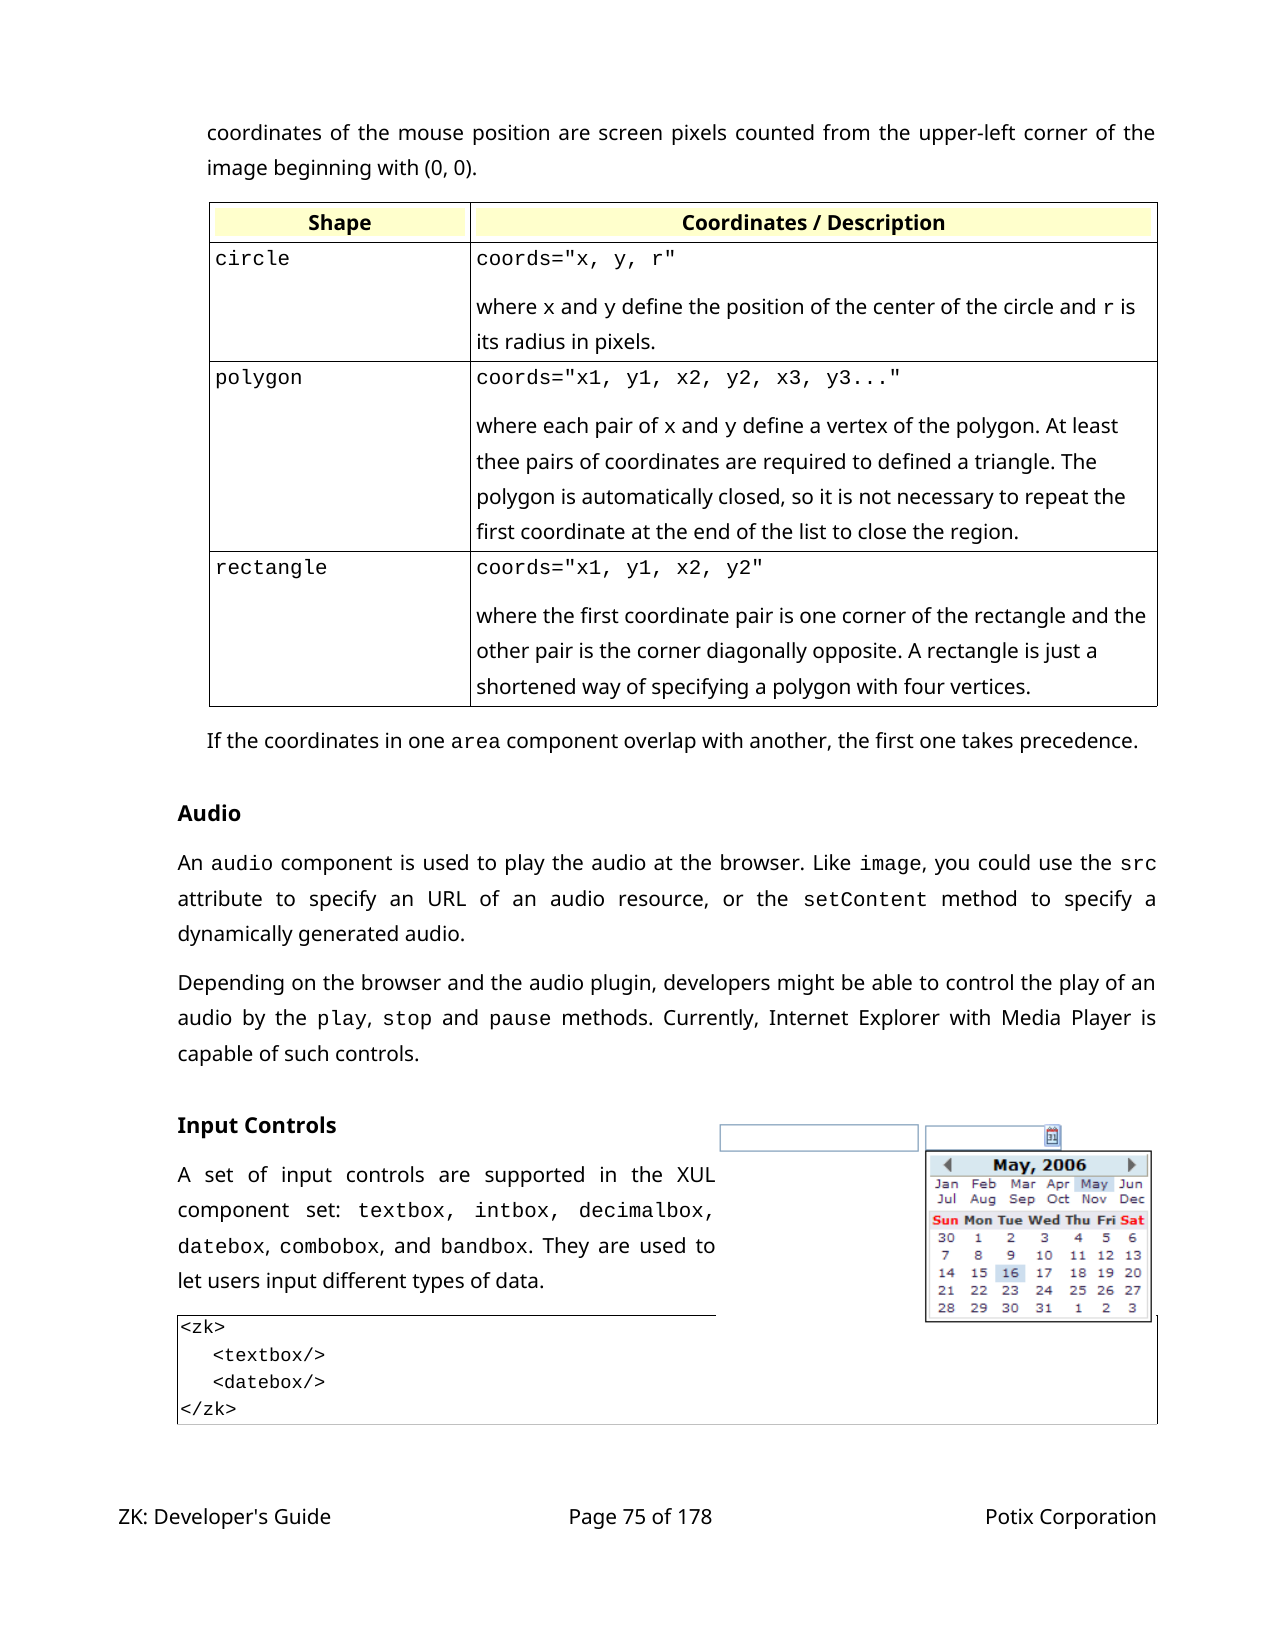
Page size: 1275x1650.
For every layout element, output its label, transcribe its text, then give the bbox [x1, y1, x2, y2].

text <textbox/> [178, 1342, 1157, 1367]
table_header Coordinates / Description [471, 203, 1157, 242]
text </zk> [178, 1397, 1157, 1424]
table_cell coords="x, y, r" where x and y define the position of the center of the circle and r is its radius in pixels. [471, 243, 1157, 361]
picture [716, 1118, 1157, 1325]
table_cell rectangle [210, 552, 470, 706]
text <datebox/> [178, 1369, 1157, 1394]
text <zk> [178, 1316, 1157, 1339]
text If the coordinates in one area component overlap with another, the first one takes precedence. [207, 726, 1157, 755]
table_cell coords="x1, y1, x2, y2, x3, y3..." where each pair of x and y define a vertex of the polygon. At least thee pairs of coordinates are required to defined a triangle. The polygon is automatically closed, so it is not necessary to repeat the first coordinate at the end of the list to close the region. [471, 362, 1157, 551]
text coordinates of the mouse position are screen pixels counted from the upper-left corner of the image beginning with (0, 0). [207, 118, 1157, 182]
text Depending on the browser and the audio plugin, developers might be able to control the play of an audio by the play, stop and pause methods. Currently, Internet Explorer with Media Player is capable of such controls. [177, 968, 1157, 1067]
text An audio component is used to play the audio at the browser. Like image, you could use the src attribute to specify an URL of an audio resource, or the setContent method to specify a dynamically generated audio. [177, 848, 1157, 947]
table_header Shape [210, 203, 470, 242]
subtitle Input Controls [177, 1109, 1157, 1139]
table_cell circle [210, 243, 470, 361]
text A set of input controls are supported in the XUL component set: textbox, intbox, decimalbox, datebox, combobox, and bandbox. They are used to let users input different types of data. [177, 1160, 716, 1294]
table_cell coords="x1, y1, x2, y2" where the first coordinate pair is one corner of the rectangle and the other pair is the corner diagonally opposite. A rectangle is just a shortened way of specifying a polygon with four vertices. [471, 552, 1157, 706]
table_cell polygon [210, 362, 470, 551]
subtitle Audio [177, 797, 1157, 827]
